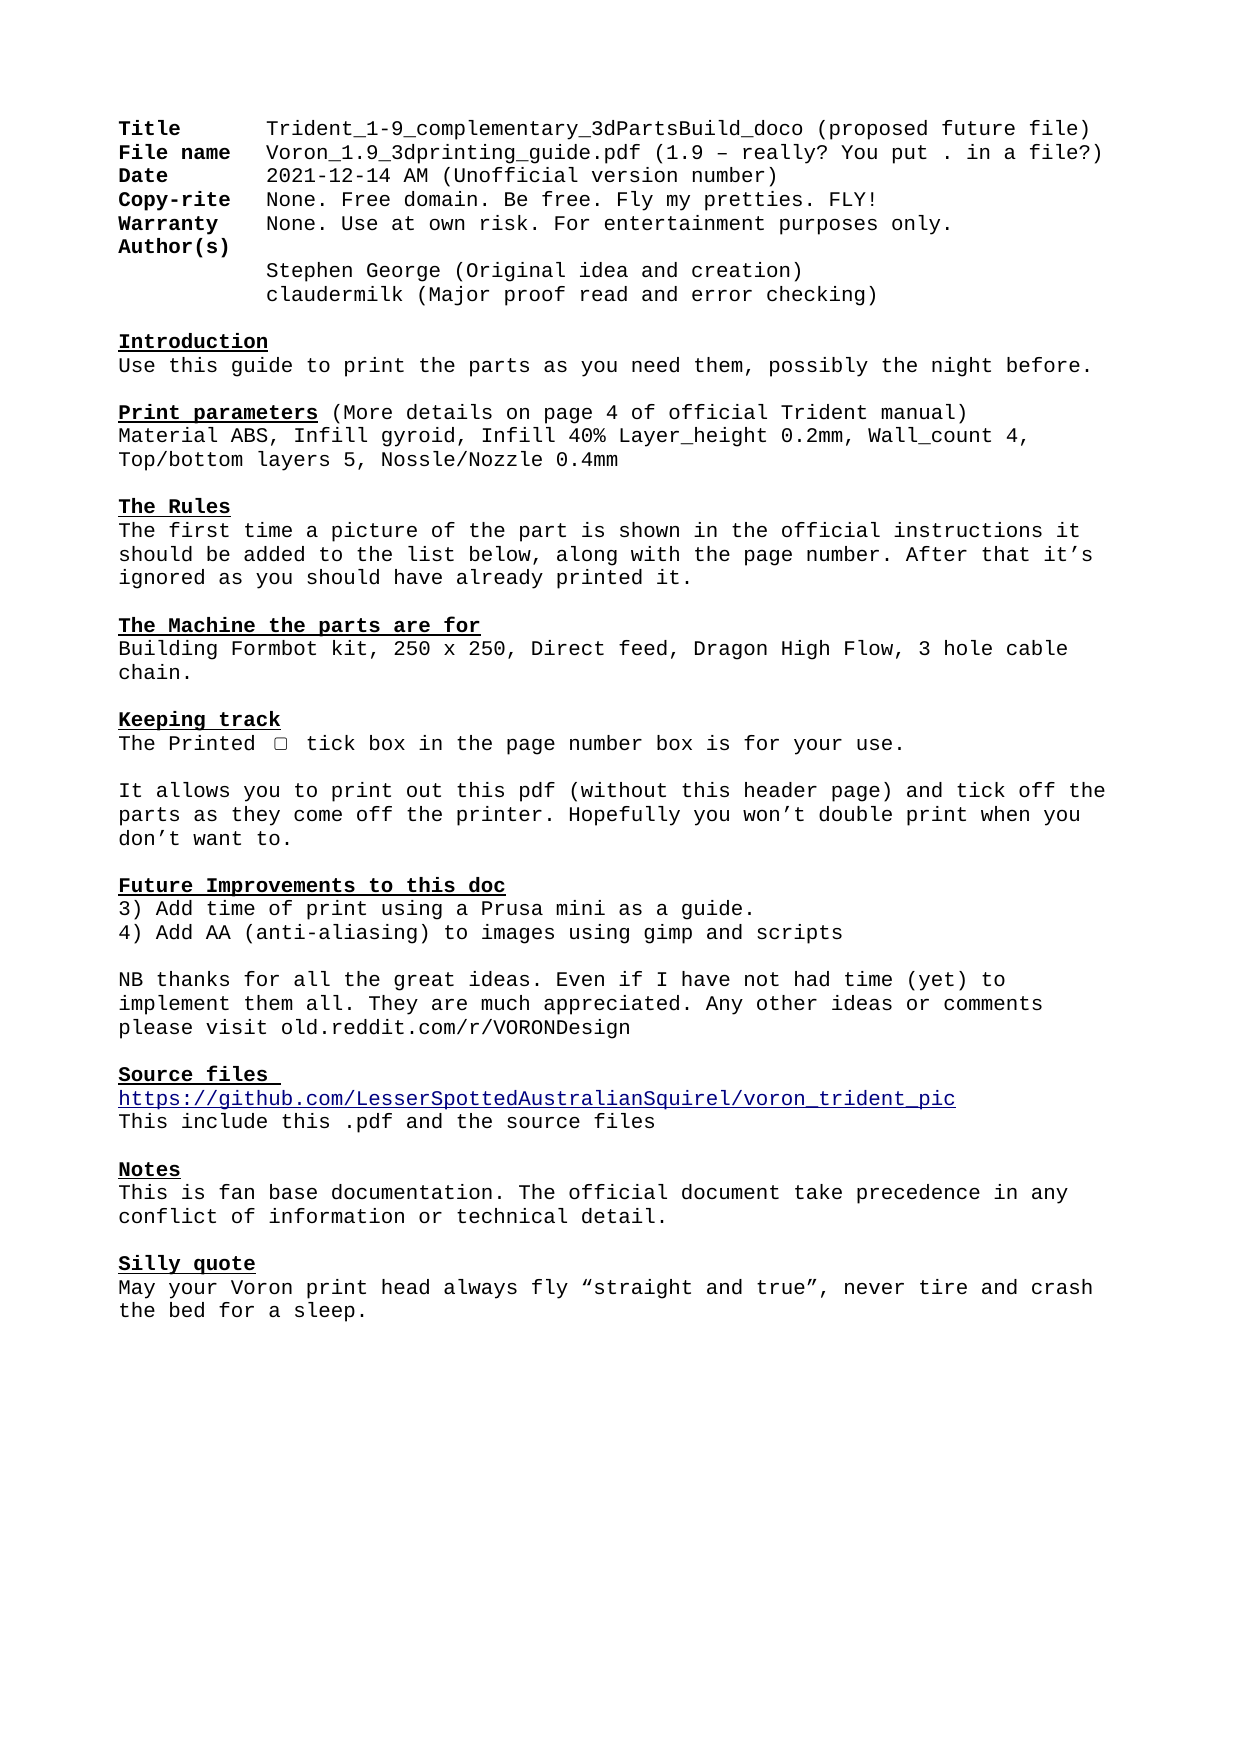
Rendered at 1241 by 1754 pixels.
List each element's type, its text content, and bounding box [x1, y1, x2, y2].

text Future Improvements to this doc [118, 875, 1122, 898]
text Author(s) [118, 236, 1122, 260]
text Notes [118, 1158, 1122, 1182]
text The Rules [118, 496, 1122, 520]
text May your Voron print head always fly “straight and true”, never tire and crash the bed for a sleep. [118, 1277, 1122, 1324]
text Print parameters (More details on page 4 of official Trident manual) [118, 402, 1122, 426]
text The first time a picture of the part is shown in the official instructions it should be added to the list below, along with the page number. After that it’s ignored as you should have already printed it. [118, 520, 1122, 591]
text claudermilk (Major proof read and error checking) [118, 284, 1122, 307]
text The Printed ▢ tick box in the page number box is for your use. [118, 733, 1122, 757]
text Introduction [118, 331, 1122, 354]
text Copy-rite None. Free domain. Be free. Fly my pretties. FLY! [118, 189, 1122, 213]
text 3) Add time of print using a Prusa mini as a guide. [118, 898, 1122, 922]
text Source files [118, 1064, 1122, 1088]
text Date 2021-12-14 AM (Unofficial version number) [118, 165, 1122, 189]
text 4) Add AA (anti-aliasing) to images using gimp and scripts [118, 922, 1122, 946]
text Use this guide to print the parts as you need them, possibly the night before. [118, 354, 1122, 378]
text Warranty None. Use at own risk. For entertainment purposes only. [118, 213, 1122, 236]
text Silly quote [118, 1253, 1122, 1277]
text Stephen George (Original idea and creation) [118, 260, 1122, 284]
text Keeping track [118, 709, 1122, 733]
text Material ABS, Infill gyroid, Infill 40% Layer_height 0.2mm, Wall_count 4, Top/bottom layers 5, Nossle/Nozzle 0.4mm [118, 426, 1122, 473]
text NB thanks for all the great ideas. Even if I have not had time (yet) to implement them all. They are much appreciated. Any other ideas or comments please visit old.reddit.com/r/VORONDesign [118, 969, 1122, 1040]
text This include this .pdf and the source files [118, 1111, 1122, 1135]
text This is fan base documentation. The official document take precedence in any conflict of information or technical detail. [118, 1182, 1122, 1229]
text It allows you to print out this pdf (without this header page) and tick off the parts as they come off the printer. Hopefully you won’t double print when you don’t want to. [118, 780, 1122, 851]
text File name Voron_1.9_3dprinting_guide.pdf (1.9 – really? You put . in a file?) [118, 142, 1122, 165]
text The Machine the parts are for [118, 615, 1122, 638]
text https://github.com/LesserSpottedAustralianSquirel/voron_trident_pic [118, 1088, 1122, 1111]
text Building Formbot kit, 250 x 250, Direct feed, Dragon High Flow, 3 hole cable chain. [118, 638, 1122, 686]
text Title Trident_1-9_complementary_3dPartsBuild_doco (proposed future file) [118, 118, 1122, 142]
